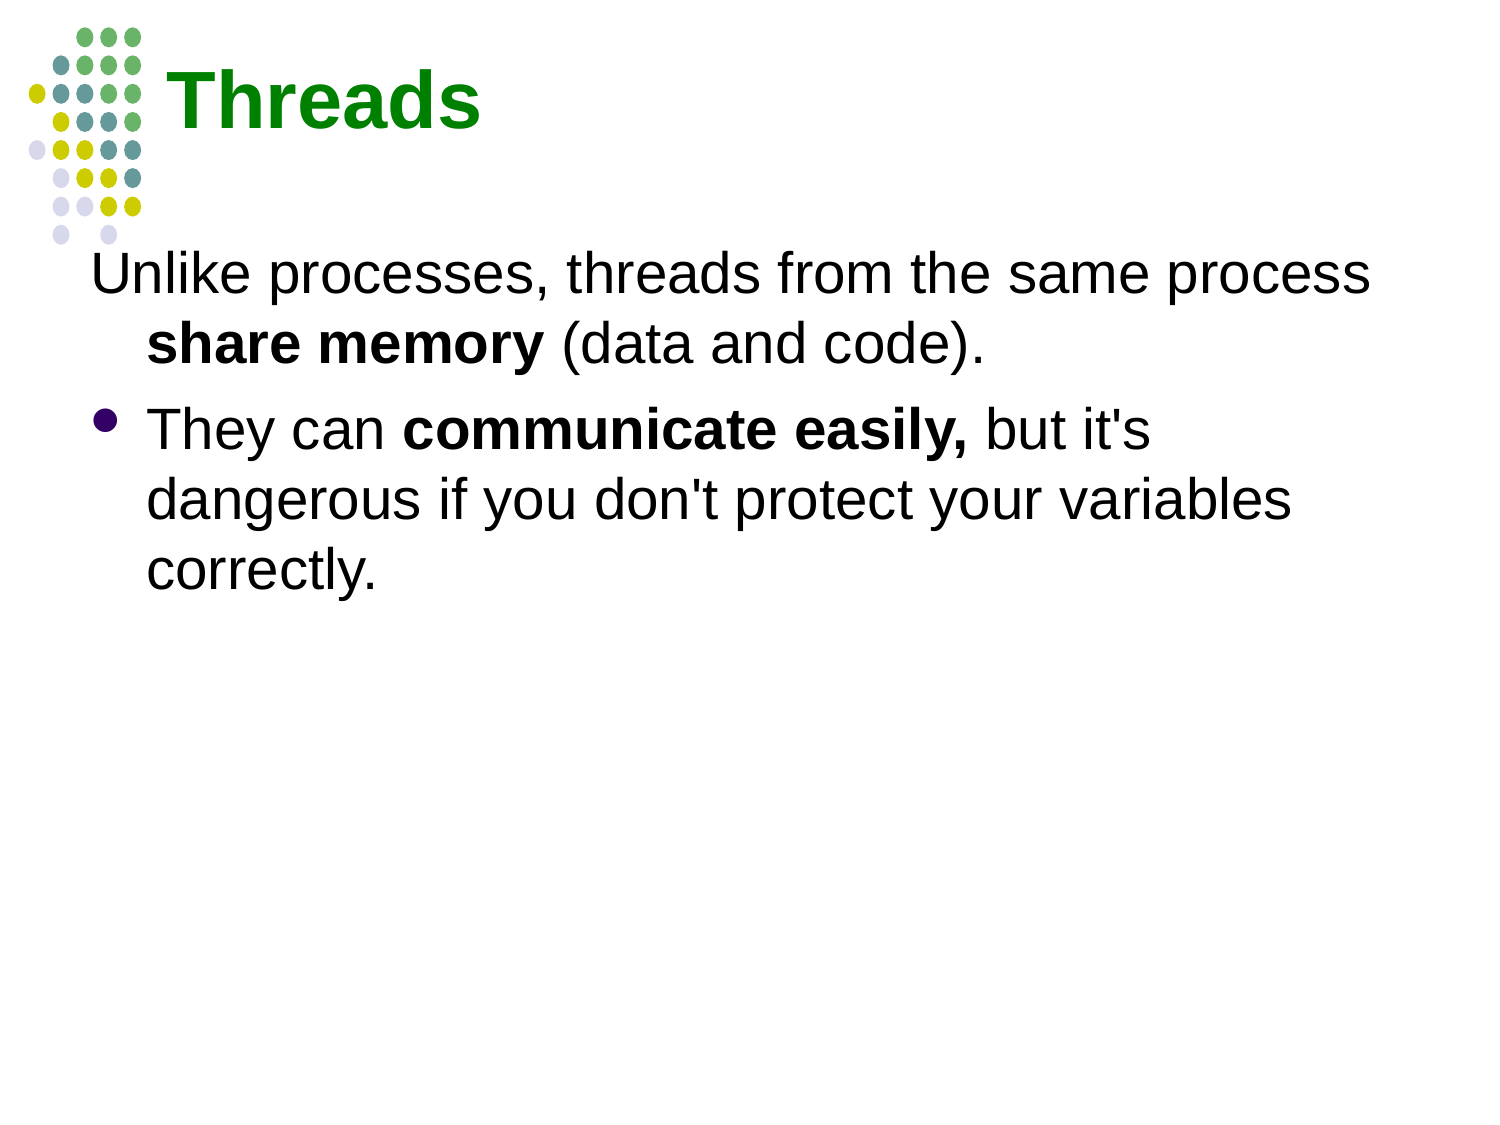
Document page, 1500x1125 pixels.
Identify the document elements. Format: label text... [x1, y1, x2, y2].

title Threads [151, 40, 1390, 176]
list Unlike processes, threads from the same process share memory (data and code). They can communicate easily, but it's dangerous if you don't protect your variables correctly. [75, 228, 1426, 1006]
